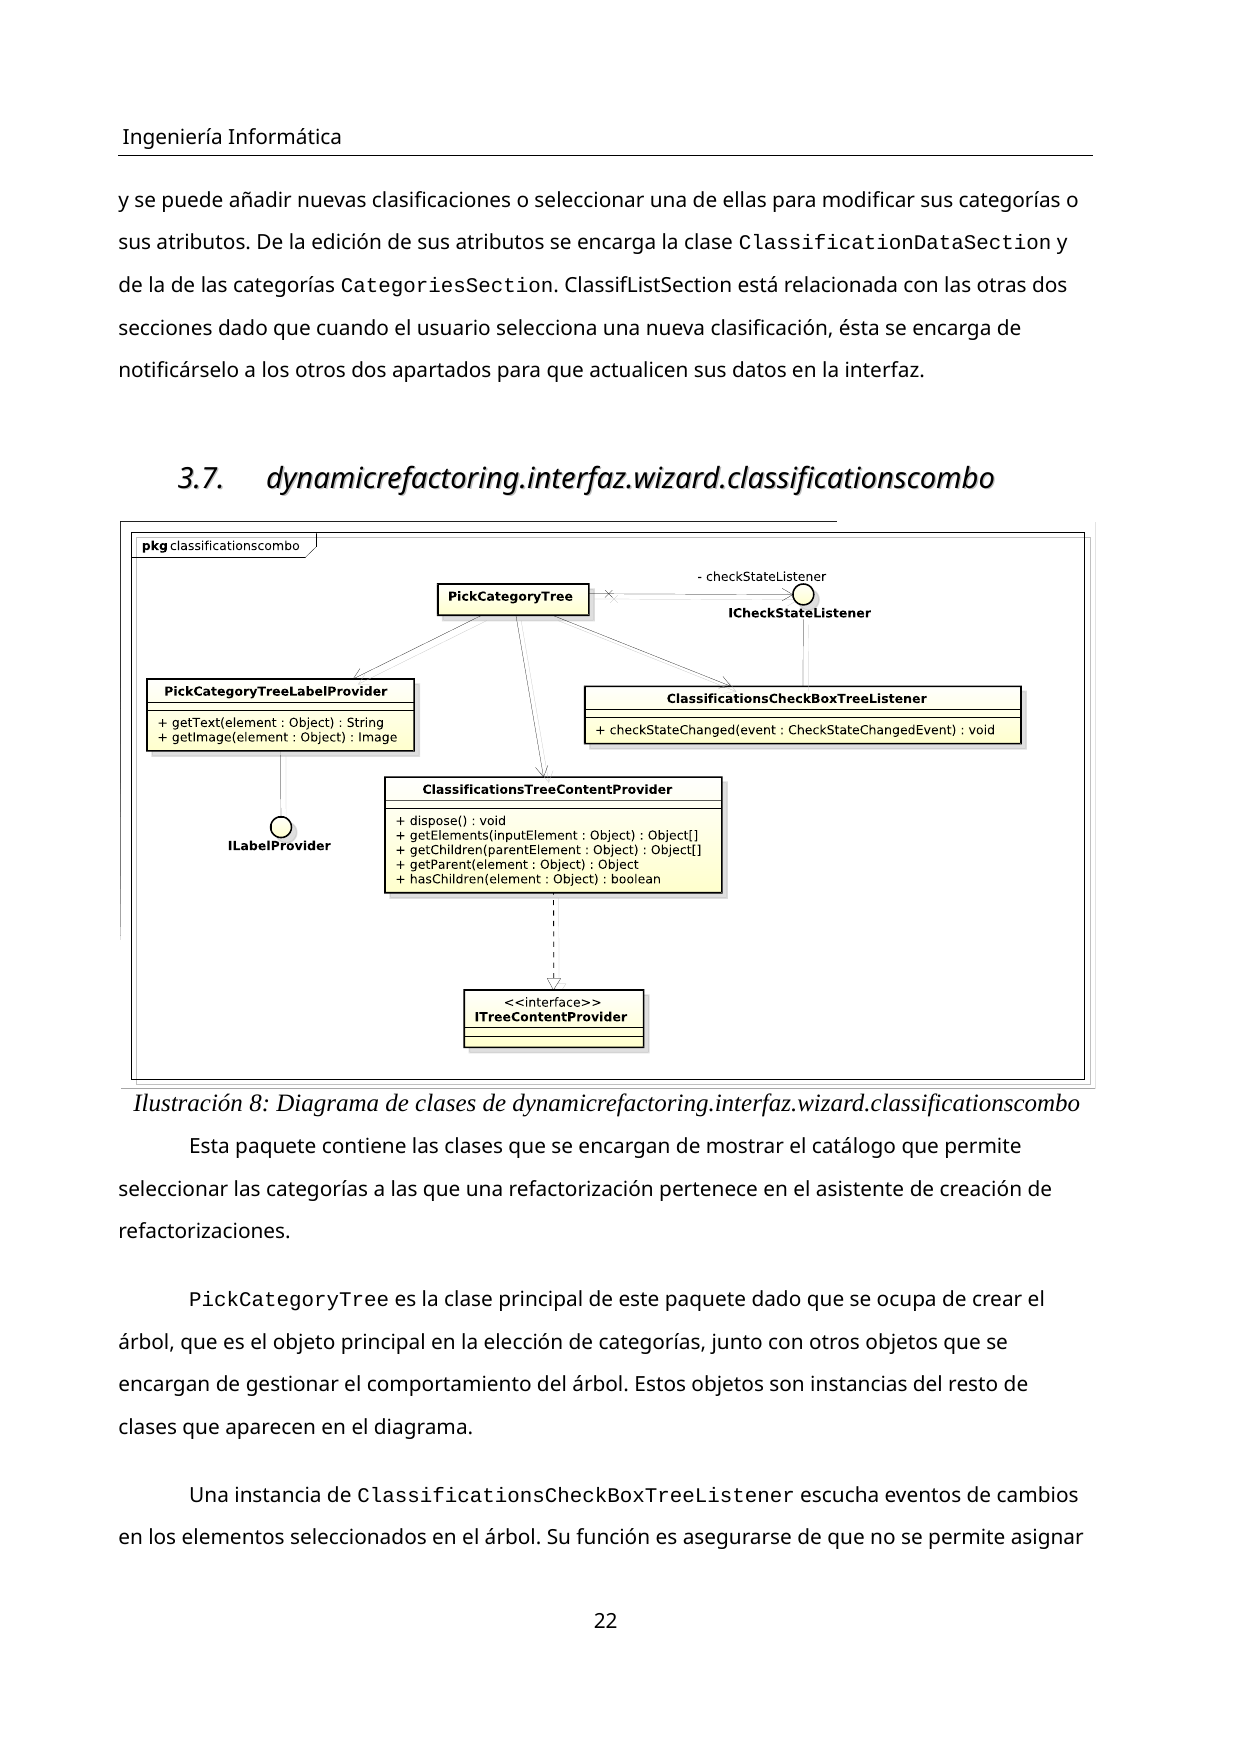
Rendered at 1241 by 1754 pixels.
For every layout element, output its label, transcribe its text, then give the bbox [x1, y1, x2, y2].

text PickCategoryTree es la clase principal de este paquete dado que se ocupa de crear el árbol, que es el objeto principal en la elección de categorías, junto con otros objetos que se encargan de gestionar el comportamiento del árbol. Estos objetos son instancias del resto de clases que aparecen en el diagrama. [118, 1284, 1093, 1441]
text Una instancia de ClassificationsCheckBoxTreeListener escucha eventos de cambios en los elementos seleccionados en el árbol. Su función es asegurarse de que no se permite asignar [118, 1480, 1093, 1551]
text Esta paquete contiene las clases que se encargan de mostrar el catálogo que permite seleccionar las categorías a las que una refactorización pertenece en el asistente de creación de refactorizaciones. [118, 522, 1093, 1245]
text y se puede añadir nuevas clasificaciones o seleccionar una de ellas para modificar sus categorías o sus atributos. De la edición de sus atributos se encarga la clase ClassificationDataSection y de la de las categorías CategoriesSection. ClassifListSection está relacionada con las otras dos secciones dado que cuando el usuario selecciona una nueva clasificación, ésta se encarga de notificárselo a los otros dos apartados para que actualicen sus datos en la interfaz. [118, 185, 1093, 384]
subtitle dynamicrefactoring.interfaz.wizard.classificationscombo [177, 457, 1093, 497]
text Ilustración 8: Diagrama de clases de dynamicrefactoring.interfaz.wizard.classificationscombo [121, 1089, 1095, 1117]
text [121, 509, 1095, 521]
